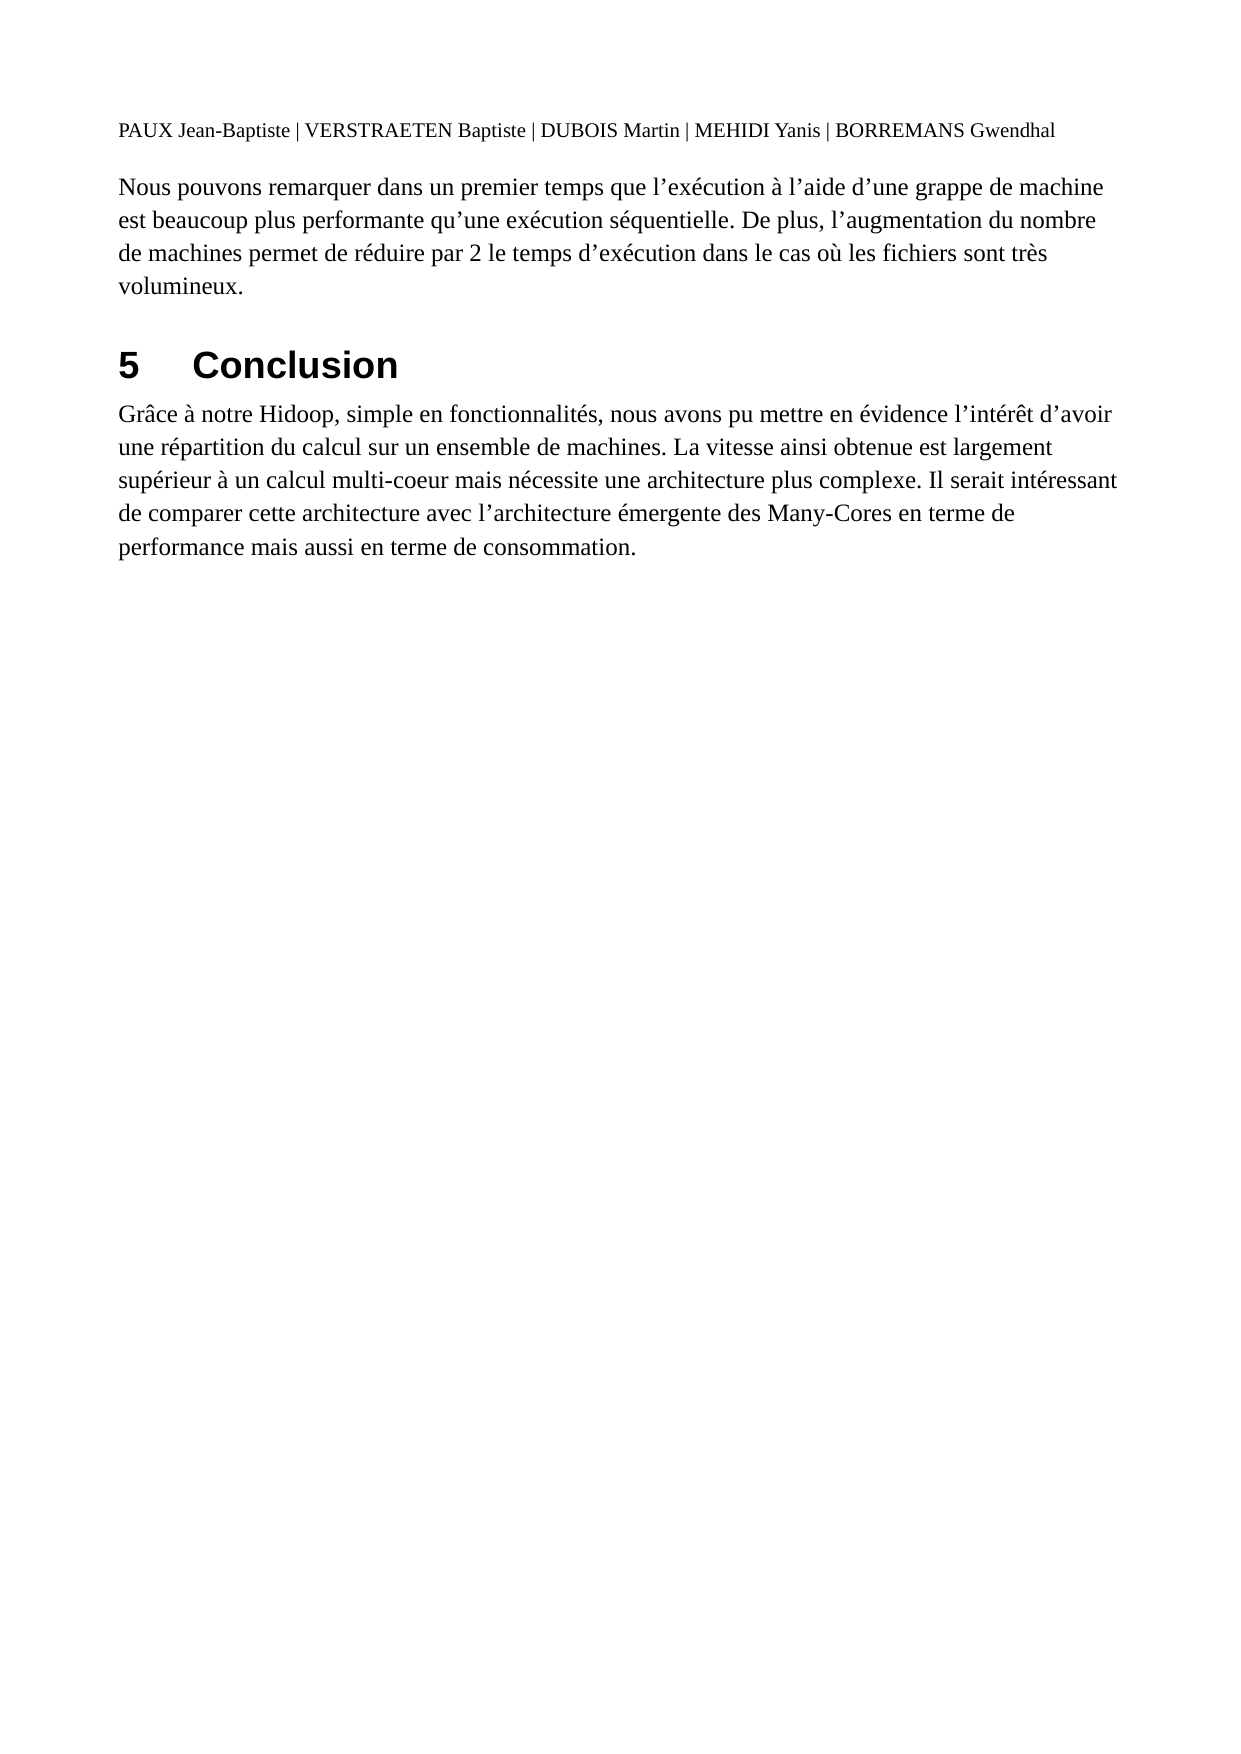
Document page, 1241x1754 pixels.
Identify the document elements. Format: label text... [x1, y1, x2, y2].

text Grâce à notre Hidoop, simple en fonctionnalités, nous avons pu mettre en évidence l’intérêt d’avoir une répartition du calcul sur un ensemble de machines. La vitesse ainsi obtenue est largement supérieur à un calcul multi-coeur mais nécessite une architecture plus complexe. Il serait intéressant de comparer cette architecture avec l’architecture émergente des Many-Cores en terme de performance mais aussi en terme de consommation. [118, 399, 1122, 560]
subtitle Conclusion [118, 343, 1122, 387]
text Nous pouvons remarquer dans un premier temps que l’exécution à l’aide d’une grappe de machine est beaucoup plus performante qu’une exécution séquentielle. De plus, l’augmentation du nombre de machines permet de réduire par 2 le temps d’exécution dans le cas où les fichiers sont très volumineux. [118, 172, 1122, 299]
